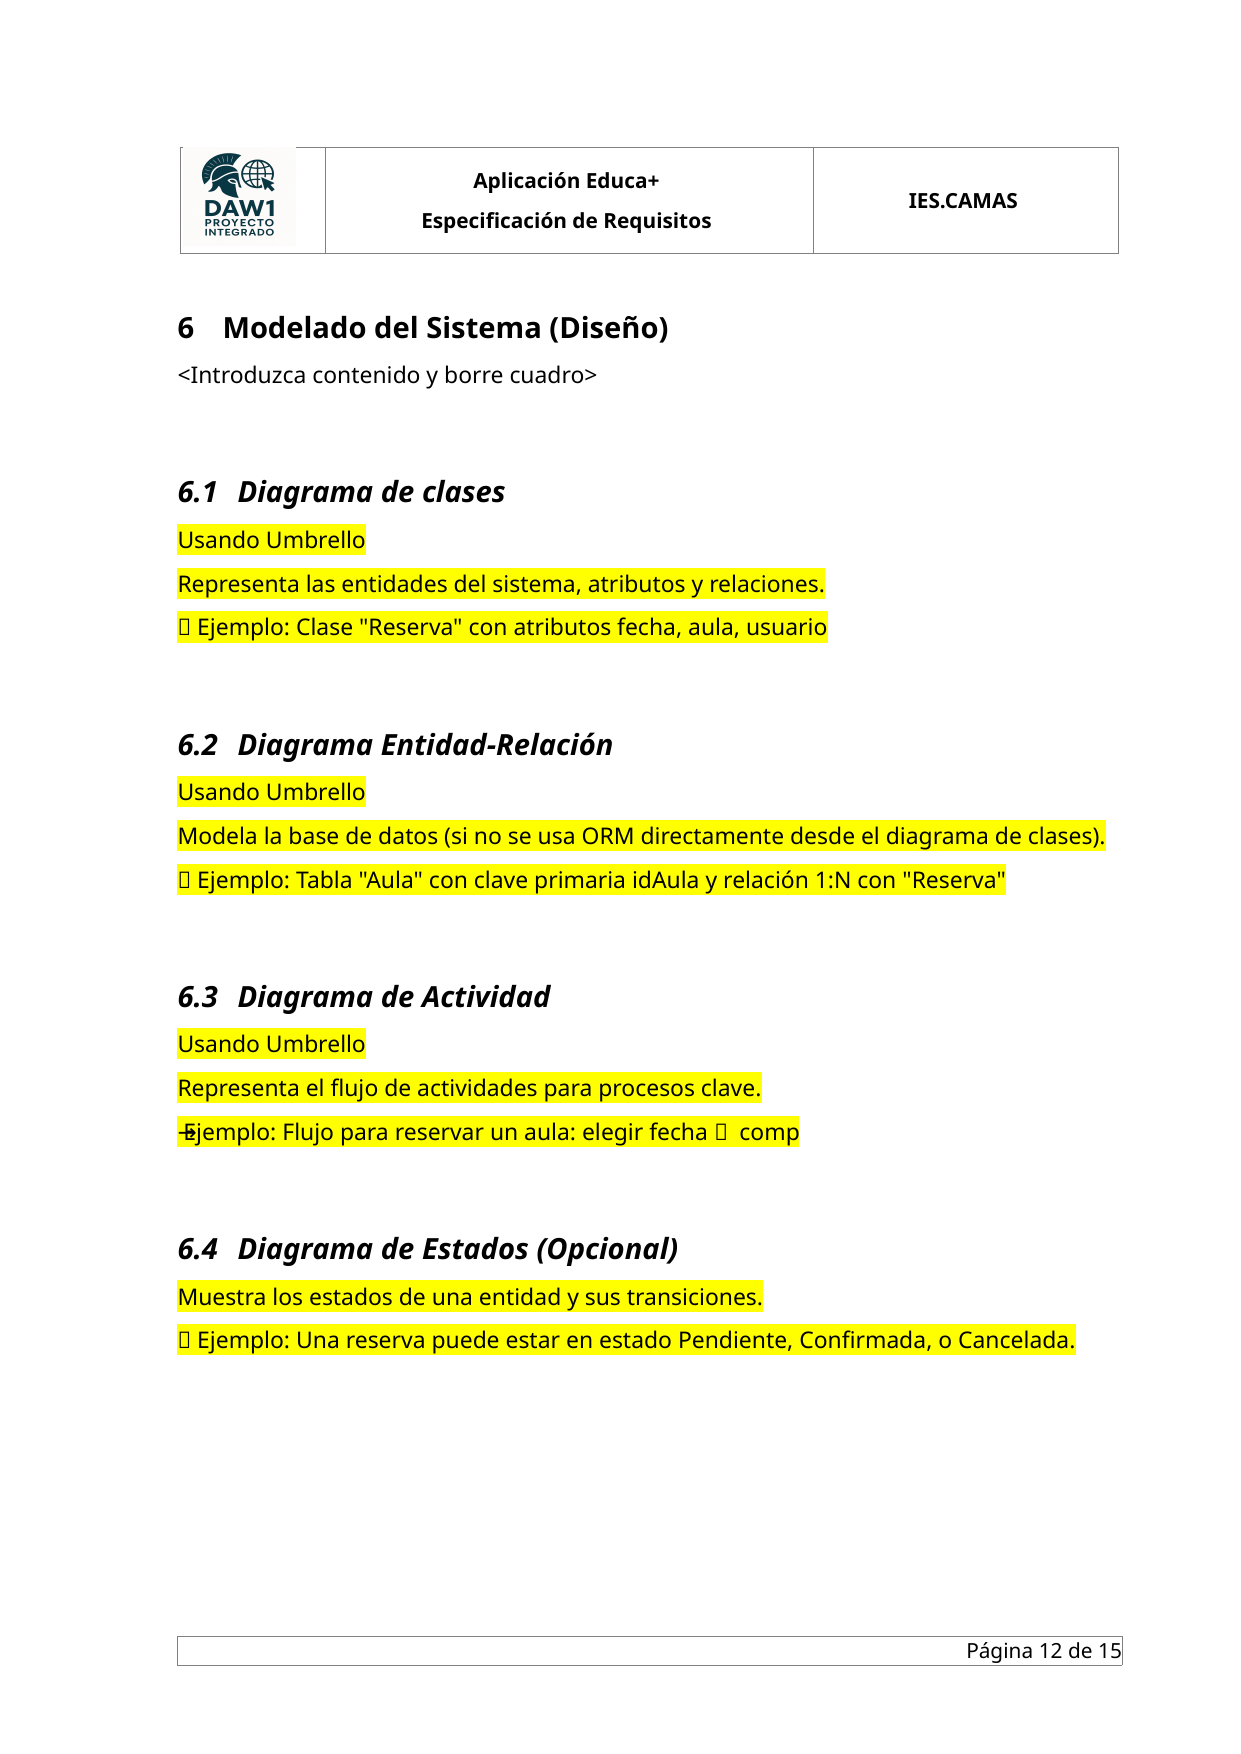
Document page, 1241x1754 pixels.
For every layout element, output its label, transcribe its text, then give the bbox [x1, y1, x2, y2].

subtitle Modelado del Sistema (Diseño) [177, 307, 1122, 347]
text 🔹 Ejemplo: Flujo para reservar un aula: elegir fecha → comp [177, 1116, 1122, 1147]
text Muestra los estados de una entidad y sus transiciones. [177, 1280, 1122, 1312]
subtitle Diagrama Entidad-Relación [177, 724, 1122, 763]
text Representa las entidades del sistema, atributos y relaciones. [177, 568, 1122, 599]
text Modela la base de datos (si no se usa ORM directamente desde el diagrama de clases). [177, 820, 1122, 851]
text 🔹 Ejemplo: Una reserva puede estar en estado Pendiente, Confirmada, o Cancelada. [177, 1324, 1122, 1355]
subtitle Diagrama de clases [177, 472, 1122, 511]
text 🔹 Ejemplo: Tabla "Aula" con clave primaria idAula y relación 1:N con "Reserva" [177, 863, 1122, 895]
text <Introduzca contenido y borre cuadro> [177, 359, 1122, 390]
subtitle Diagrama de Estados (Opcional) [177, 1228, 1122, 1268]
text Usando Umbrello [177, 524, 1122, 555]
subtitle Diagrama de Actividad [177, 976, 1122, 1016]
text Representa el flujo de actividades para procesos clave. [177, 1072, 1122, 1103]
text Usando Umbrello [177, 1028, 1122, 1059]
text Usando Umbrello [177, 776, 1122, 807]
text 🔹 Ejemplo: Clase "Reserva" con atributos fecha, aula, usuario [177, 611, 1122, 643]
